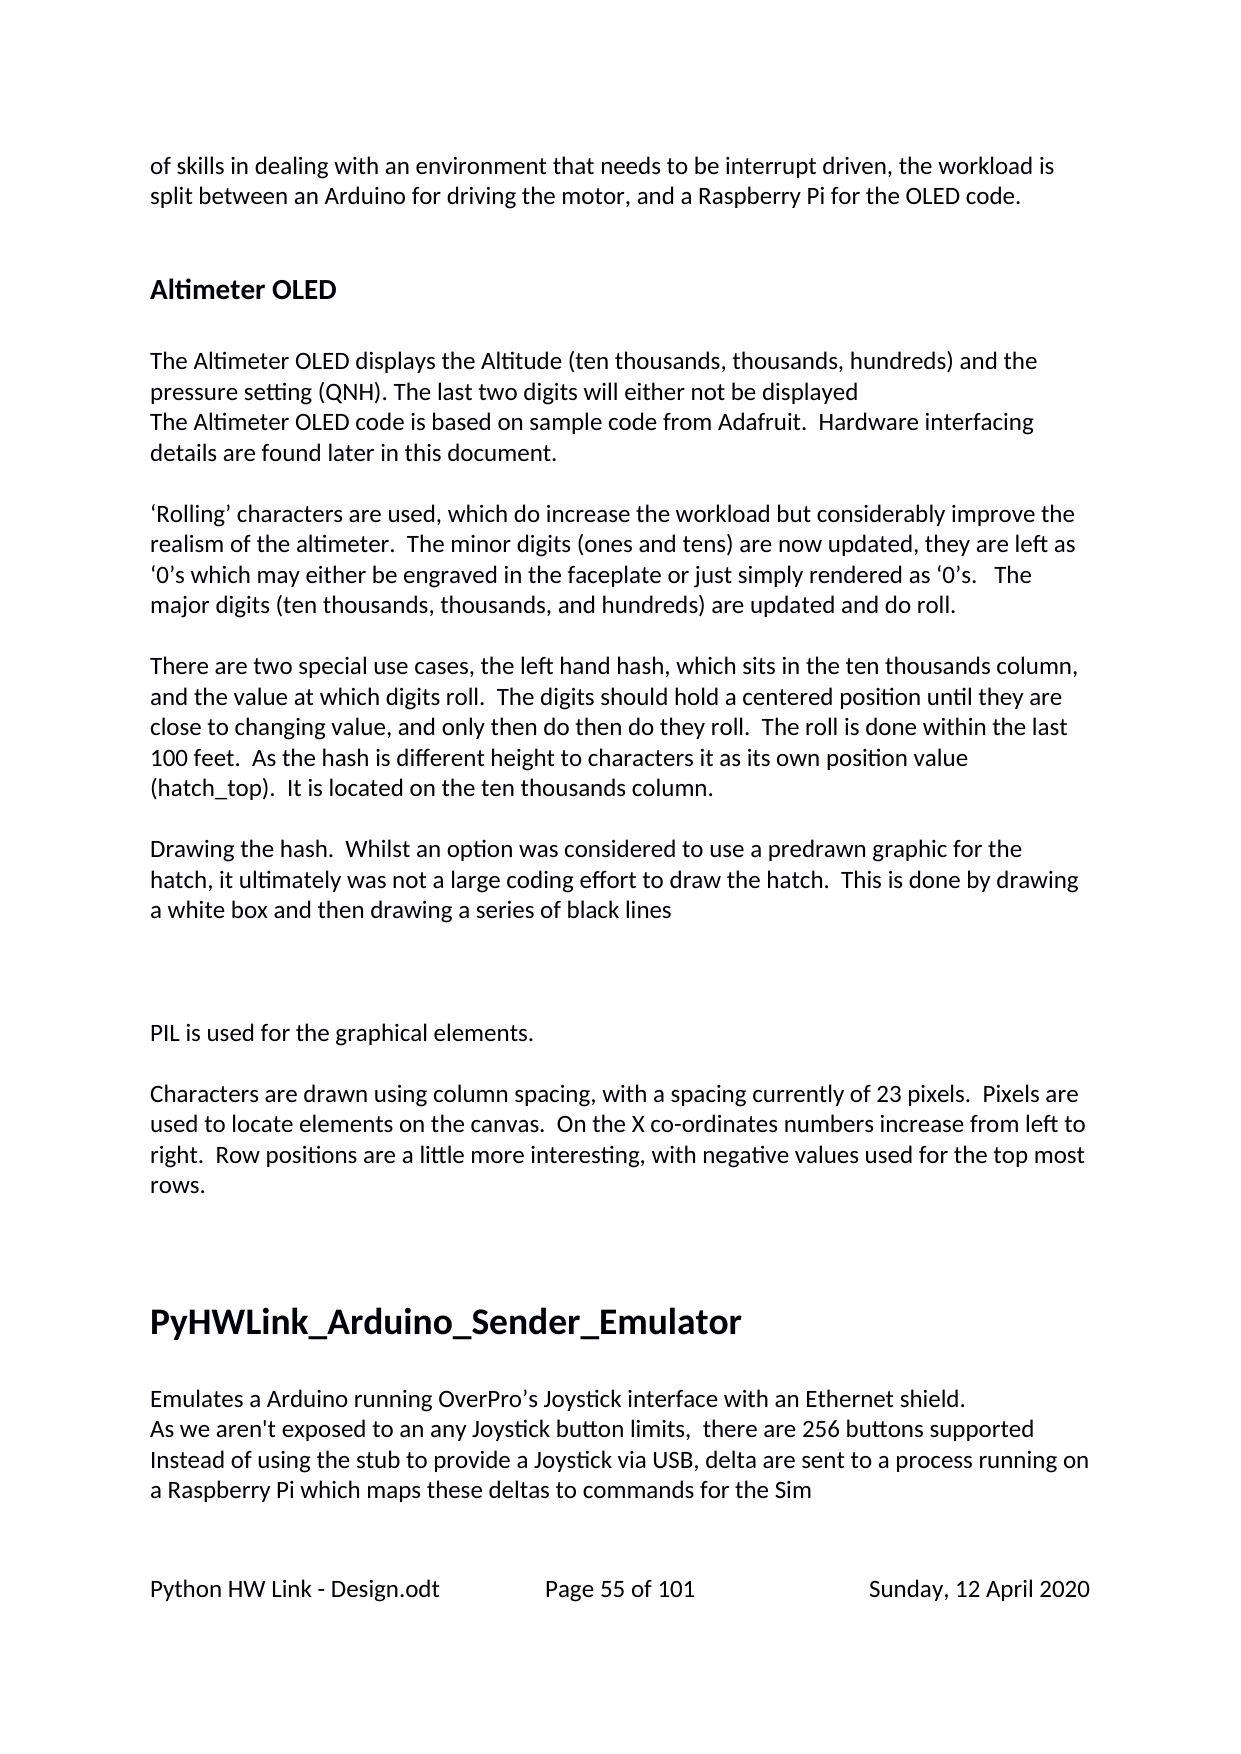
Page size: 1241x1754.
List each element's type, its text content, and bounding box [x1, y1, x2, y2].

text The Altimeter OLED code is based on sample code from Adafruit. Hardware interfacing details are found later in this document. [150, 406, 1090, 467]
text Instead of using the stub to provide a Joystick via USB, delta are sent to a process running on a Raspberry Pi which maps these deltas to commands for the Sim [150, 1444, 1090, 1505]
subtitle Altimeter OLED [150, 271, 1090, 306]
text Emulates a Arduino running OverPro’s Joystick interface with an Ethernet shield. [150, 1383, 1090, 1413]
text ‘Rolling’ characters are used, which do increase the workload but considerably improve the realism of the altimeter. The minor digits (ones and tens) are now updated, they are left as ‘0’s which may either be engraved in the faceplate or just simply rendered as ‘0’s. The major digits (ten thousands, thousands, and hundreds) are updated and do roll. [150, 498, 1090, 620]
text of skills in dealing with an environment that needs to be interrupt driven, the workload is split between an Arduino for driving the motor, and a Raspberry Pi for the OLED code. [150, 150, 1090, 211]
text The Altimeter OLED displays the Altitude (ten thousands, thousands, hundreds) and the pressure setting (QNH). The last two digits will either not be displayed [150, 345, 1090, 406]
text Drawing the hash. Whilst an option was considered to use a predrawn graphic for the hatch, it ultimately was not a large coding effort to draw the hatch. This is done by drawing a white box and then drawing a series of black lines [150, 833, 1090, 925]
subtitle PyHWLink_Arduino_Sender_Emulator [150, 1298, 1090, 1344]
text Characters are drawn using column spacing, with a spacing currently of 23 pixels. Pixels are used to locate elements on the canvas. On the X co-ordinates numbers increase from left to right. Row positions are a little more interesting, with negative values used for the top most rows. [150, 1078, 1090, 1200]
text As we aren't exposed to an any Joystick button limits, there are 256 buttons supported [150, 1413, 1090, 1444]
text There are two special use cases, the left hand hash, which sits in the ten thousands column, and the value at which digits roll. The digits should hold a centered position until they are close to changing value, and only then do then do they roll. The roll is done within the last 100 feet. As the hash is different height to characters it as its own position value (hatch_top). It is located on the ten thousands column. [150, 650, 1090, 803]
text PIL is used for the graphical elements. [150, 1017, 1090, 1047]
